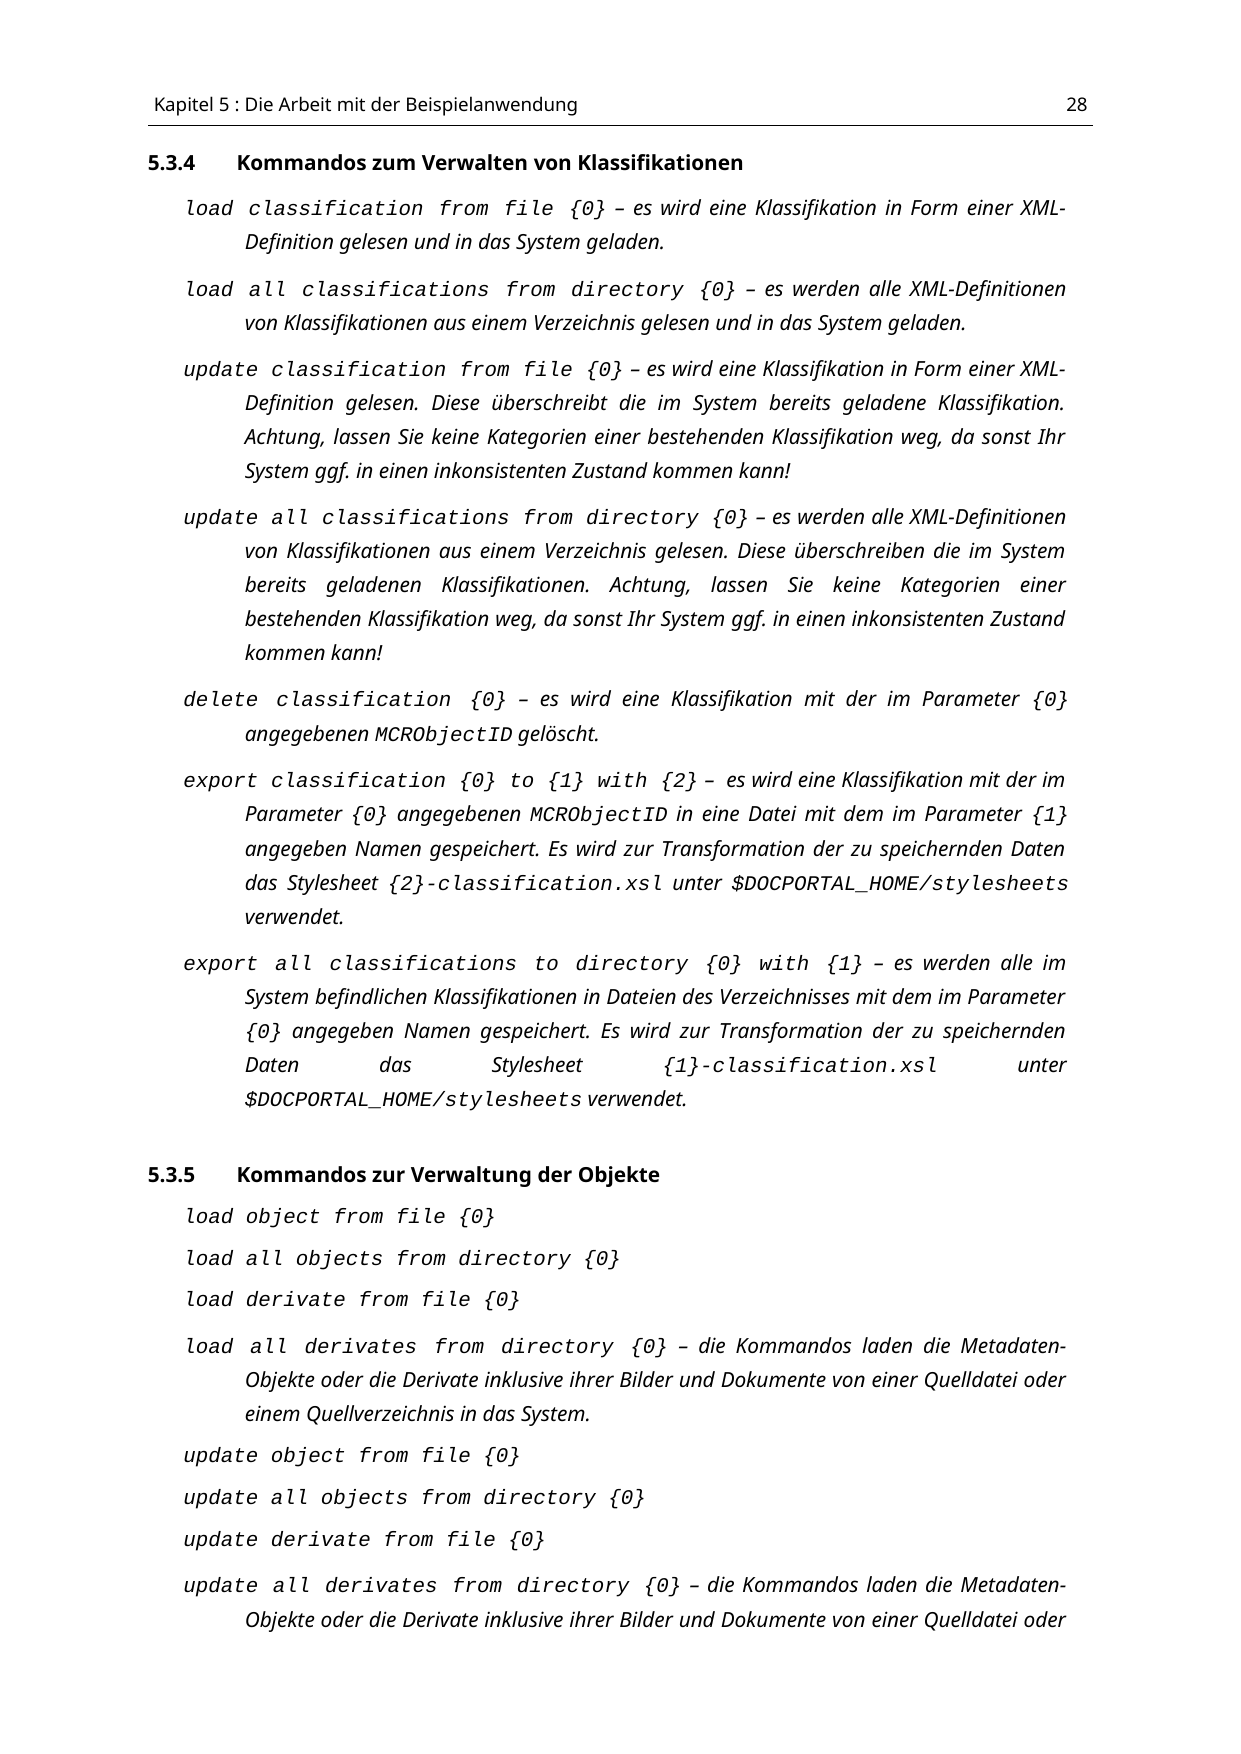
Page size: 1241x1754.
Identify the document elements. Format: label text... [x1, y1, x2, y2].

list update derivate from file {0} [183, 1529, 1069, 1552]
list load classification from file {0} – es wird eine Klassifikation in Form einer XML-Definition gelesen und in das System geladen. [183, 193, 1069, 256]
list delete classification {0} – es wird eine Klassifikation mit der im Parameter {0} angegebenen MCRObjectID gelöscht. [183, 684, 1069, 747]
list load all objects from directory {0} [183, 1248, 1069, 1271]
list load all classifications from directory {0} – es werden alle XML-Definitionen von Klassifikationen aus einem Verzeichnis gelesen und in das System geladen. [183, 274, 1069, 336]
list update object from file {0} [183, 1446, 1069, 1469]
list export classification {0} to {1} with {2} – es wird eine Klassifikation mit der im Parameter {0} angegebenen MCRObjectID in eine Datei mit dem im Parameter {1} angegeben Namen gespeichert. Es wird zur Transformation der zu speichernden Daten das Stylesheet {2}-classification.xsl unter $DOCPORTAL_HOME/stylesheets verwendet. [183, 765, 1069, 930]
list load object from file {0} [183, 1206, 1069, 1230]
list update all classifications from directory {0} – es werden alle XML-Definitionen von Klassifikationen aus einem Verzeichnis gelesen. Diese überschreiben die im System bereits geladenen Klassifikationen. Achtung, lassen Sie keine Kategorien einer bestehenden Klassifikation weg, da sonst Ihr System ggf. in einen inkonsistenten Zustand kommen kann! [183, 502, 1069, 666]
list load derivate from file {0} [183, 1289, 1069, 1313]
list update all derivates from directory {0} – die Kommandos laden die Metadaten-Objekte oder die Derivate inklusive ihrer Bilder und Dokumente von einer Quelldatei oder [183, 1571, 1069, 1633]
list export all classifications to directory {0} with {1} – es werden alle im System befindlichen Klassifikationen in Dateien des Verzeichnisses mit dem im Parameter {0} angegeben Namen gespeichert. Es wird zur Transformation der zu speichernden Daten das Stylesheet {1}-classification.xsl unter $DOCPORTAL_HOME/stylesheets verwendet. [183, 948, 1069, 1113]
list load all derivates from directory {0} – die Kommandos laden die Metadaten-Objekte oder die Derivate inklusive ihrer Bilder und Dokumente von einer Quelldatei oder einem Quellverzeichnis in das System. [183, 1331, 1069, 1427]
subtitle Kommandos zum Verwalten von Klassifikationen [148, 148, 1092, 176]
subtitle Kommandos zur Verwaltung der Objekte [148, 1161, 1092, 1189]
list update classification from file {0} – es wird eine Klassifikation in Form einer XML-Definition gelesen. Diese überschreibt die im System bereits geladene Klassifikation. Achtung, lassen Sie keine Kategorien einer bestehenden Klassifikation weg, da sonst Ihr System ggf. in einen inkonsistenten Zustand kommen kann! [183, 354, 1069, 484]
list update all objects from directory {0} [183, 1487, 1069, 1511]
